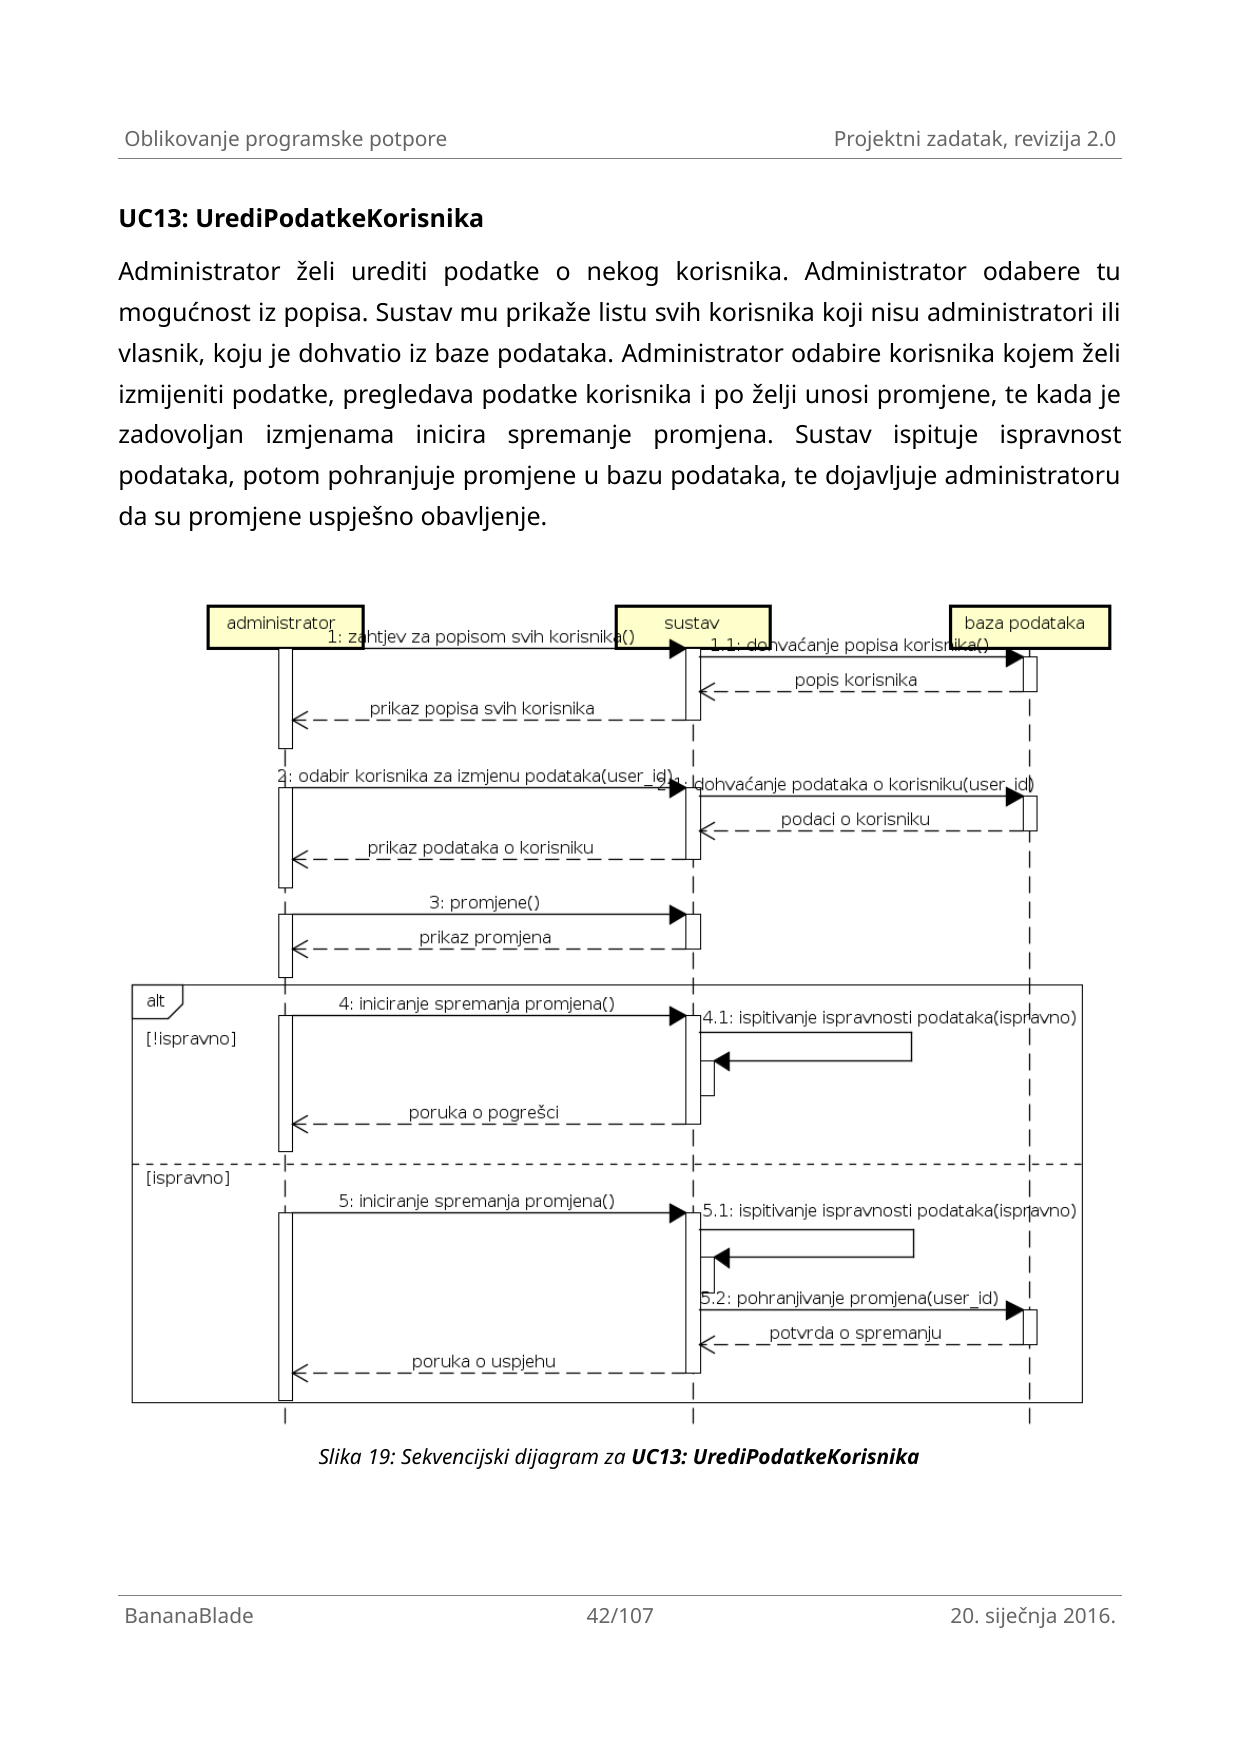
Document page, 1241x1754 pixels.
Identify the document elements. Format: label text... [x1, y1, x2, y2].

subtitle UC13: UrediPodatkeKorisnika [118, 201, 1122, 234]
text Slika 19: Sekvencijski dijagram za UC13: UrediPodatkeKorisnika [118, 1437, 1122, 1471]
picture [118, 593, 1123, 1437]
text Administrator želi urediti podatke o nekog korisnika. Administrator odabere tu mogućnost iz popisa. Sustav mu prikaže listu svih korisnika koji nisu administratori ili vlasnik, koju je dohvatio iz baze podataka. Administrator odabire korisnika kojem želi izmijeniti podatke, pregledava podatke korisnika i po želji unosi promjene, te kada je zadovoljan izmjenama inicira spremanje promjena. Sustav ispituje ispravnost podataka, potom pohranjuje promjene u bazu podataka, te dojavljuje administratoru da su promjene uspješno obavljenje. [118, 254, 1122, 533]
